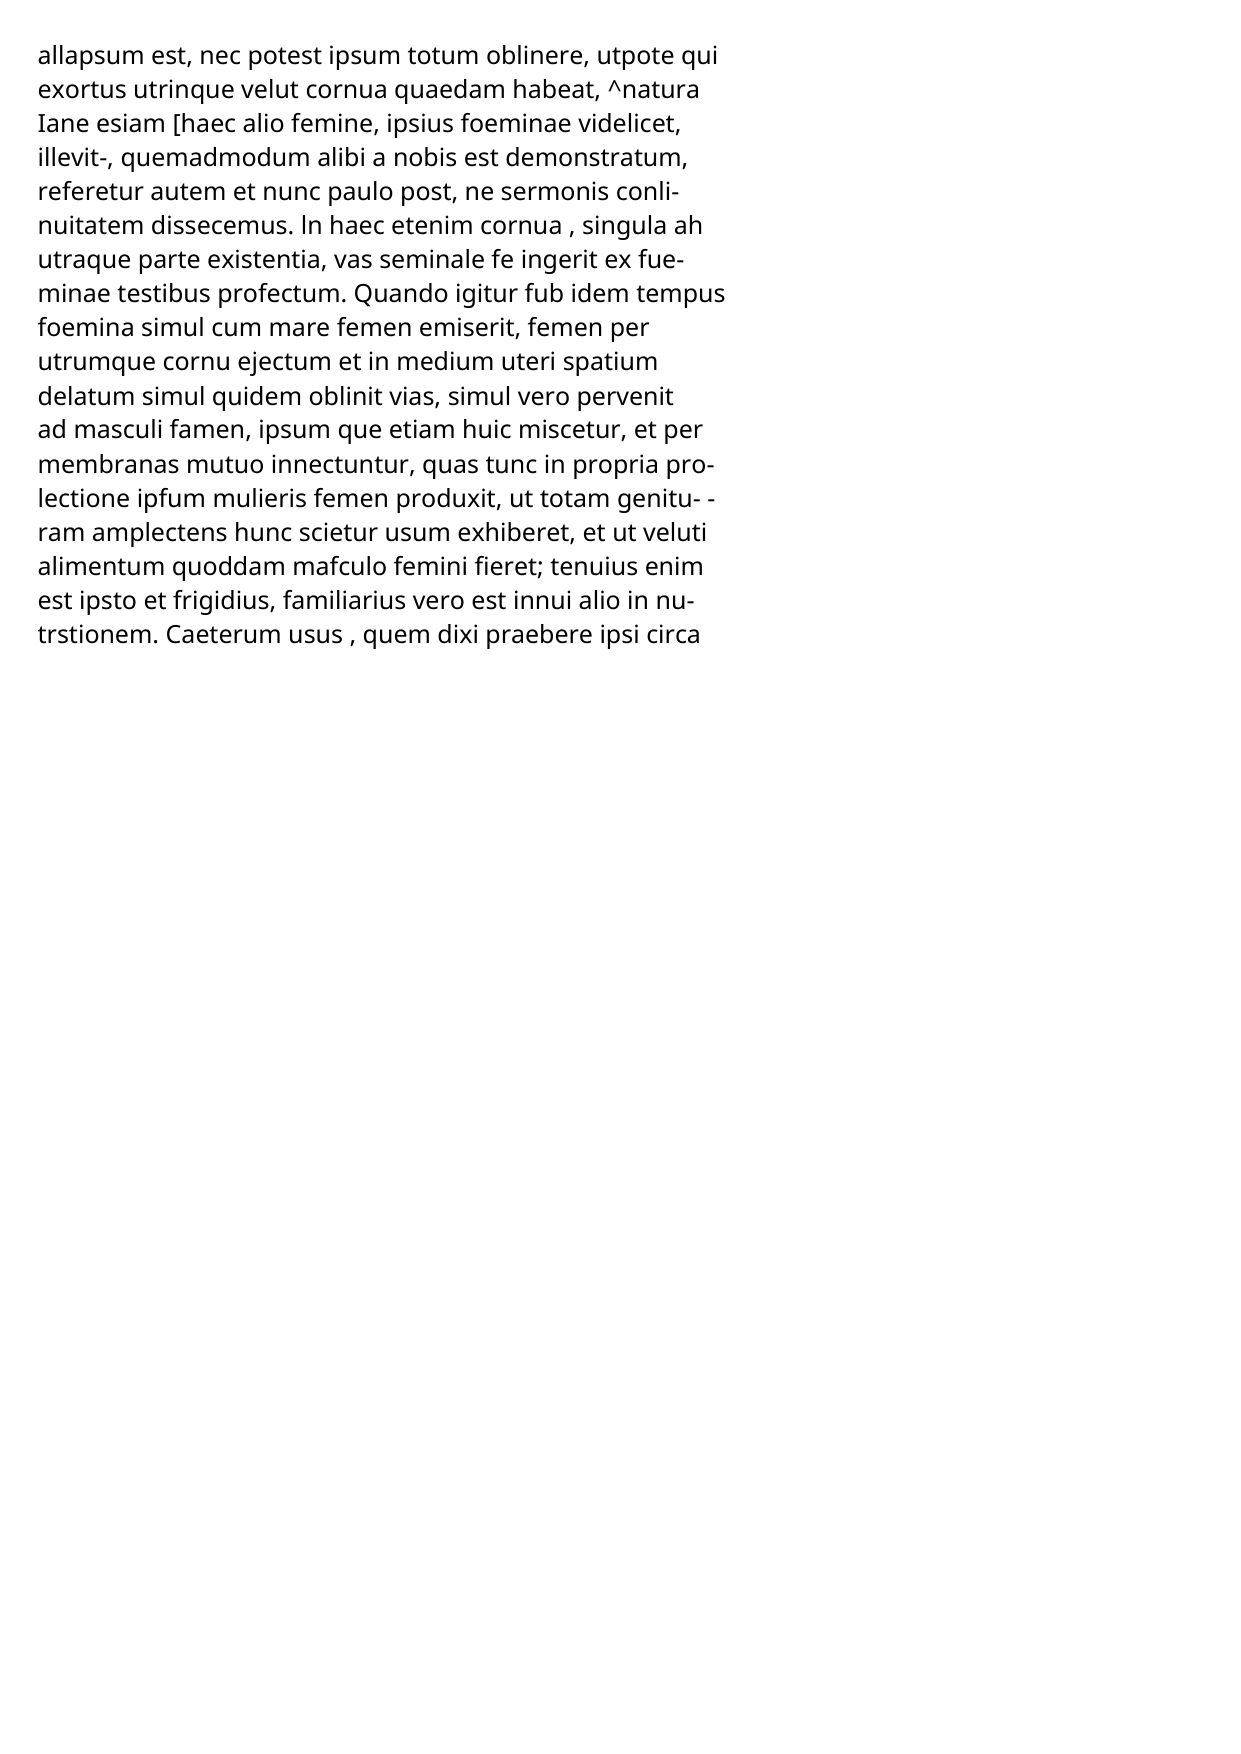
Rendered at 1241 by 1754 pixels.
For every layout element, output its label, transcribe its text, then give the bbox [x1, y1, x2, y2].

text allapsum est, nec potest ipsum totum oblinere, utpote qui exortus utrinque velut cornua quaedam habeat, ^natura Iane esiam [haec alio femine, ipsius foeminae videlicet, illevit-, quemadmodum alibi a nobis est demonstratum, referetur autem et nunc paulo post, ne sermonis conli- nuitatem dissecemus. ln haec etenim cornua , singula ah utraque parte existentia, vas seminale fe ingerit ex fue- minae testibus profectum. Quando igitur fub idem tempus foemina simul cum mare femen emiserit, femen per utrumque cornu ejectum et in medium uteri spatium delatum simul quidem oblinit vias, simul vero pervenit ad masculi famen, ipsum que etiam huic miscetur, et per membranas mutuo innectuntur, quas tunc in propria pro- lectione ipfum mulieris femen produxit, ut totam genitu- - ram amplectens hunc scietur usum exhiberet, et ut veluti alimentum quoddam mafculo femini fieret; tenuius enim est ipsto et frigidius, familiarius vero est innui alio in nu- trstionem. Caeterum usus , quem dixi praebere ipsi circa [37, 37, 1203, 651]
